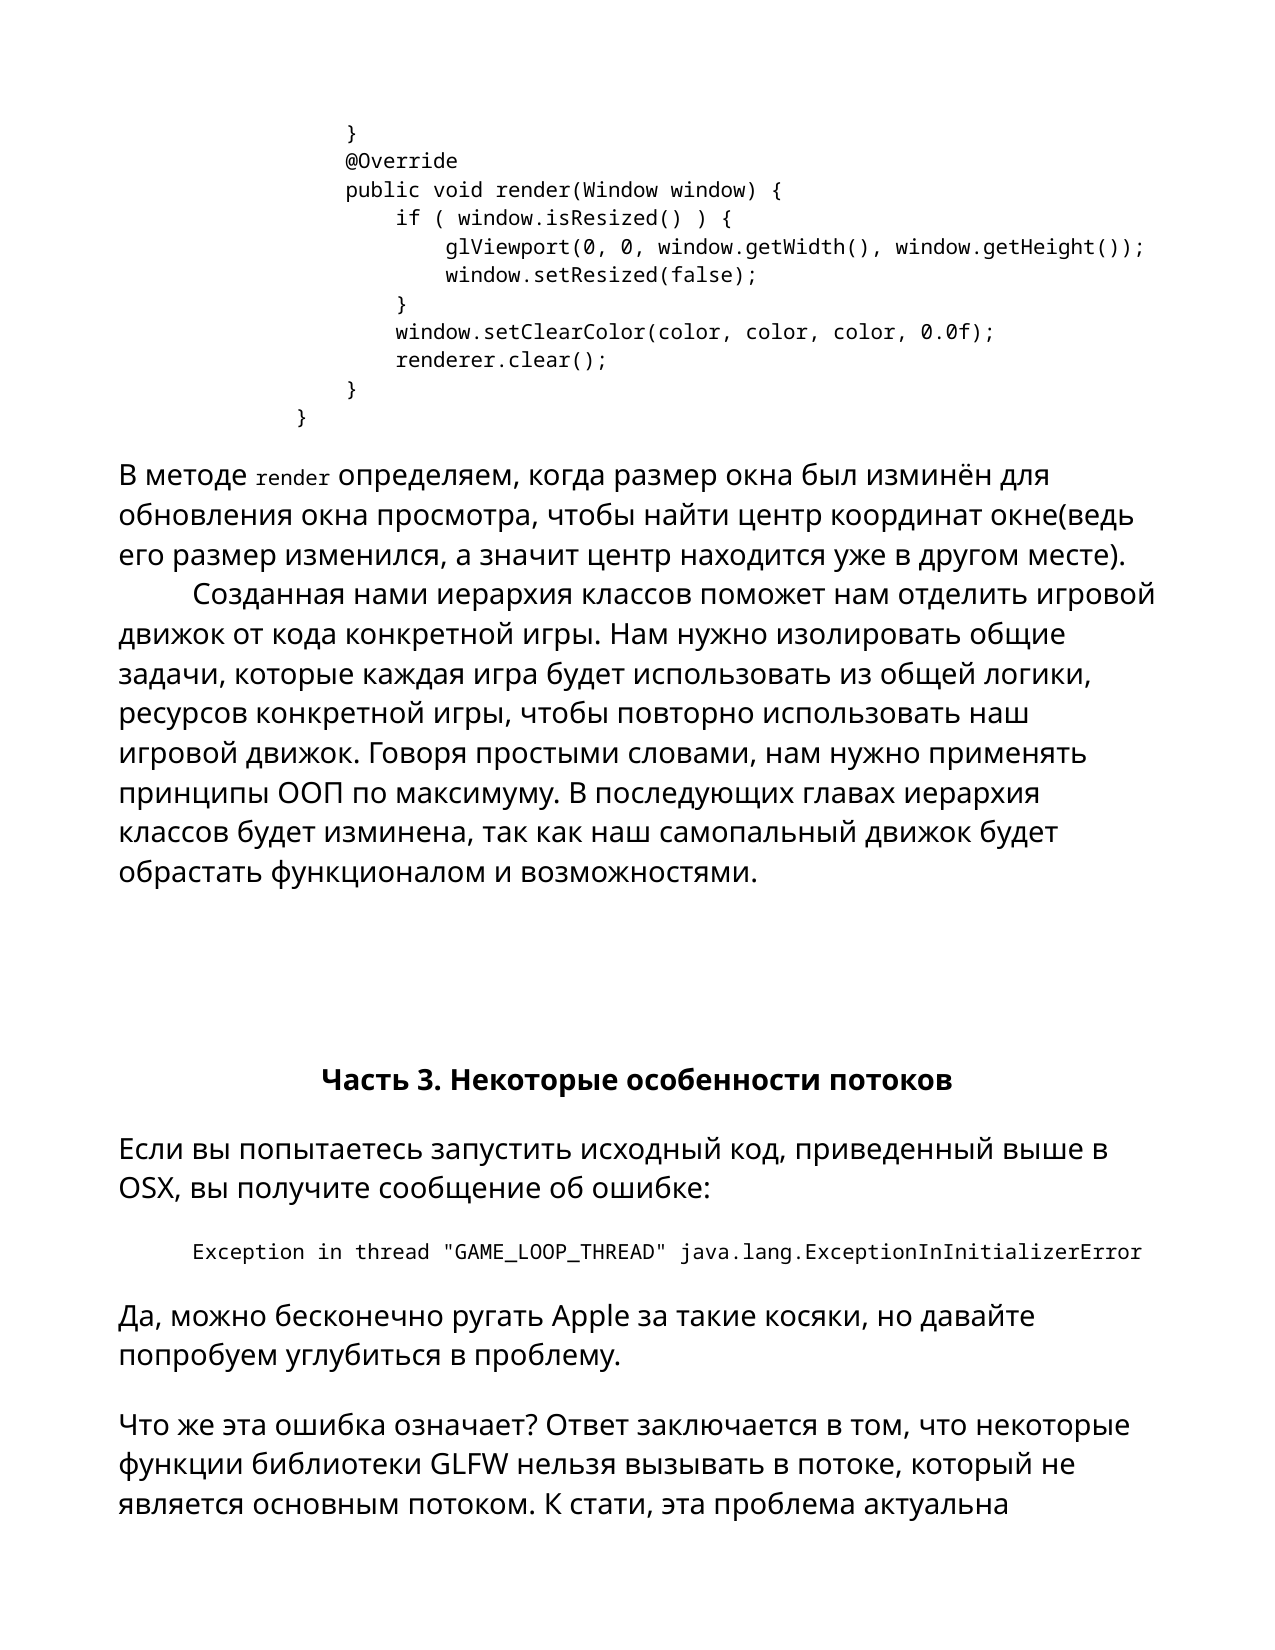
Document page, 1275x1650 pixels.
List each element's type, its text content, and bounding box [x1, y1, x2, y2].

text public void render(Window window) { [295, 175, 1157, 203]
text window.setResized(false); [295, 260, 1157, 289]
text Если вы попытаетесь запустить исходный код, приведенный выше в OSX, вы получите сообщение об ошибке: [118, 1128, 1157, 1207]
text Да, можно бесконечно ругать Apple за такие косяки, но давайте попробуем углубиться в проблему. [118, 1295, 1157, 1374]
text Exception in thread "GAME_LOOP_THREAD" java.lang.ExceptionInInitializerError [118, 1237, 1157, 1265]
text @Override [295, 147, 1157, 175]
text renderer.clear(); [295, 346, 1157, 374]
text } [295, 289, 1157, 317]
text } [295, 402, 1157, 454]
text В методе render определяем, когда размер окна был изминён для обновления окна просмотра, чтобы найти центр координат окне(ведь его размер изменился, а значит центр находится уже в другом месте). Созданная нами иерархия классов поможет нам отделить игровой движок от кода конкретной игры. Нам нужно изолировать общие задачи, которые каждая игра будет использовать из общей логики, ресурсов конкретной игры, чтобы повторно использовать наш игровой движок. Говоря простыми словами, нам нужно применять принципы ООП по максимуму. В последующих главах иерархия классов будет изминена, так как наш самопальный движок будет обрастать функционалом и возможностями. [118, 454, 1157, 891]
text } [295, 374, 1157, 402]
text Что же эта ошибка означает? Ответ заключается в том, что некоторые функции библиотеки GLFW нельзя вызывать в потоке, который не является основным потоком. К стати, эта проблема актуальна [118, 1404, 1157, 1523]
text if ( window.isResized() ) { [295, 203, 1157, 232]
text } [295, 118, 1157, 147]
text window.setClearColor(color, color, color, 0.0f); [295, 317, 1157, 346]
text Часть 3. Некоторые особенности потоков [118, 1059, 1157, 1099]
text glViewport(0, 0, window.getWidth(), window.getHeight()); [295, 232, 1157, 260]
